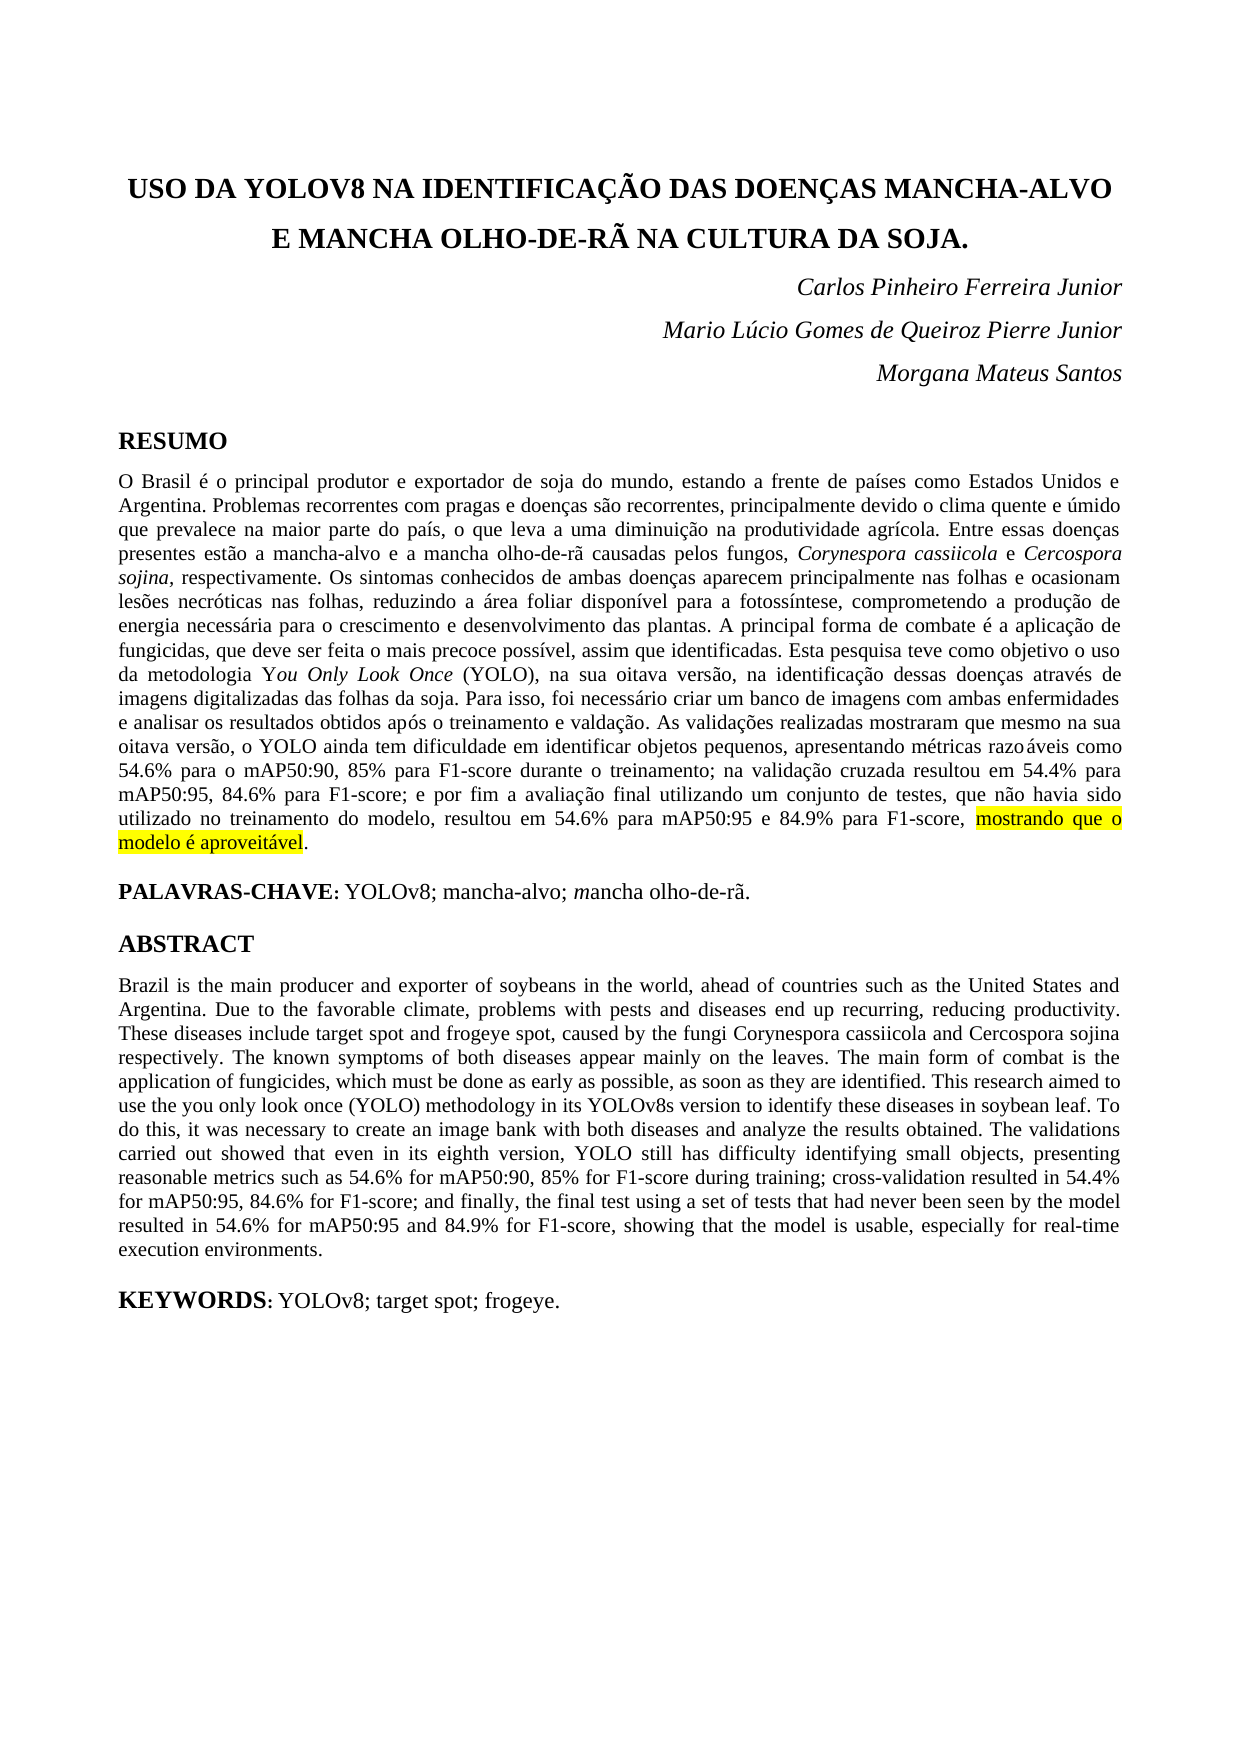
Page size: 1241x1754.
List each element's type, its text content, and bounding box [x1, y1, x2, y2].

text PALAVRAS-CHAVE: YOLOv8; mancha-alvo; mancha olho-de-rã. [118, 878, 1122, 904]
text RESUMO [118, 426, 1122, 455]
text O Brasil é o principal produtor e exportador de soja do mundo, estando a frente de países como Estados Unidos e Argentina. Problemas recorrentes com pragas e doenças são recorrentes, principalmente devido o clima quente e úmido que prevalece na maior parte do país, o que leva a uma diminuição na produtividade agrícola. Entre essas doenças presentes estão a mancha-alvo e a mancha olho-de-rã causadas pelos fungos, Corynespora cassiicola e Cercospora sojina, respectivamente. Os sintomas conhecidos de ambas doenças aparecem principalmente nas folhas e ocasionam lesões necróticas nas folhas, reduzindo a área foliar disponível para a fotossíntese, comprometendo a produção de energia necessária para o crescimento e desenvolvimento das plantas. A principal forma de combate é a aplicação de fungicidas, que deve ser feita o mais precoce possível, assim que identificadas. Esta pesquisa teve como objetivo o uso da metodologia You Only Look Once (YOLO), na sua oitava versão, na identificação dessas doenças através de imagens digitalizadas das folhas da soja. Para isso, foi necessário criar um banco de imagens com ambas enfermidades e analisar os resultados obtidos após o treinamento e valdação. As validações realizadas mostraram que mesmo na sua oitava versão, o YOLO ainda tem dificuldade em identificar objetos pequenos, apresentando métricas razoáveis como 54.6% para o mAP50:90, 85% para F1-score durante o treinamento; na validação cruzada resultou em 54.4% para mAP50:95, 84.6% para F1-score; e por fim a avaliação final utilizando um conjunto de testes, que não havia sido utilizado no treinamento do modelo, resultou em 54.6% para mAP50:95 e 84.9% para F1-score, mostrando que o modelo é aproveitável. [118, 469, 1122, 854]
text KEYWORDS: YOLOv8; target spot; frogeye. [118, 1285, 1122, 1314]
text Brazil is the main producer and exporter of soybeans in the world, ahead of countries such as the United States and Argentina. Due to the favorable climate, problems with pests and diseases end up recurring, reducing productivity. These diseases include target spot and frogeye spot, caused by the fungi Corynespora cassiicola and Cercospora sojina respectively. The known symptoms of both diseases appear mainly on the leaves. The main form of combat is the application of fungicides, which must be done as early as possible, as soon as they are identified. This research aimed to use the you only look once (YOLO) methodology in its YOLOv8s version to identify these diseases in soybean leaf. To do this, it was necessary to create an image bank with both diseases and analyze the results obtained. The validations carried out showed that even in its eighth version, YOLO still has difficulty identifying small objects, presenting reasonable metrics such as 54.6% for mAP50:90, 85% for F1-score during training; cross-validation resulted in 54.4% for mAP50:95, 84.6% for F1-score; and finally, the final test using a set of tests that had never been seen by the model resulted in 54.6% for mAP50:95 and 84.9% for F1-score, showing that the model is usable, especially for real-time execution environments. [118, 973, 1122, 1261]
text Mario Lúcio Gomes de Queiroz Pierre Junior Morgana Mateus Santos [118, 315, 1122, 387]
text ABSTRACT [118, 929, 1122, 958]
text Carlos Pinheiro Ferreira Junior [118, 272, 1122, 300]
title USO DA YOLOV8 NA IDENTIFICAÇÃO DAS DOENÇAS MANCHA-ALVO E MANCHA OLHO-DE-RÃ NA CULTURA DA SOJA. [118, 171, 1122, 255]
